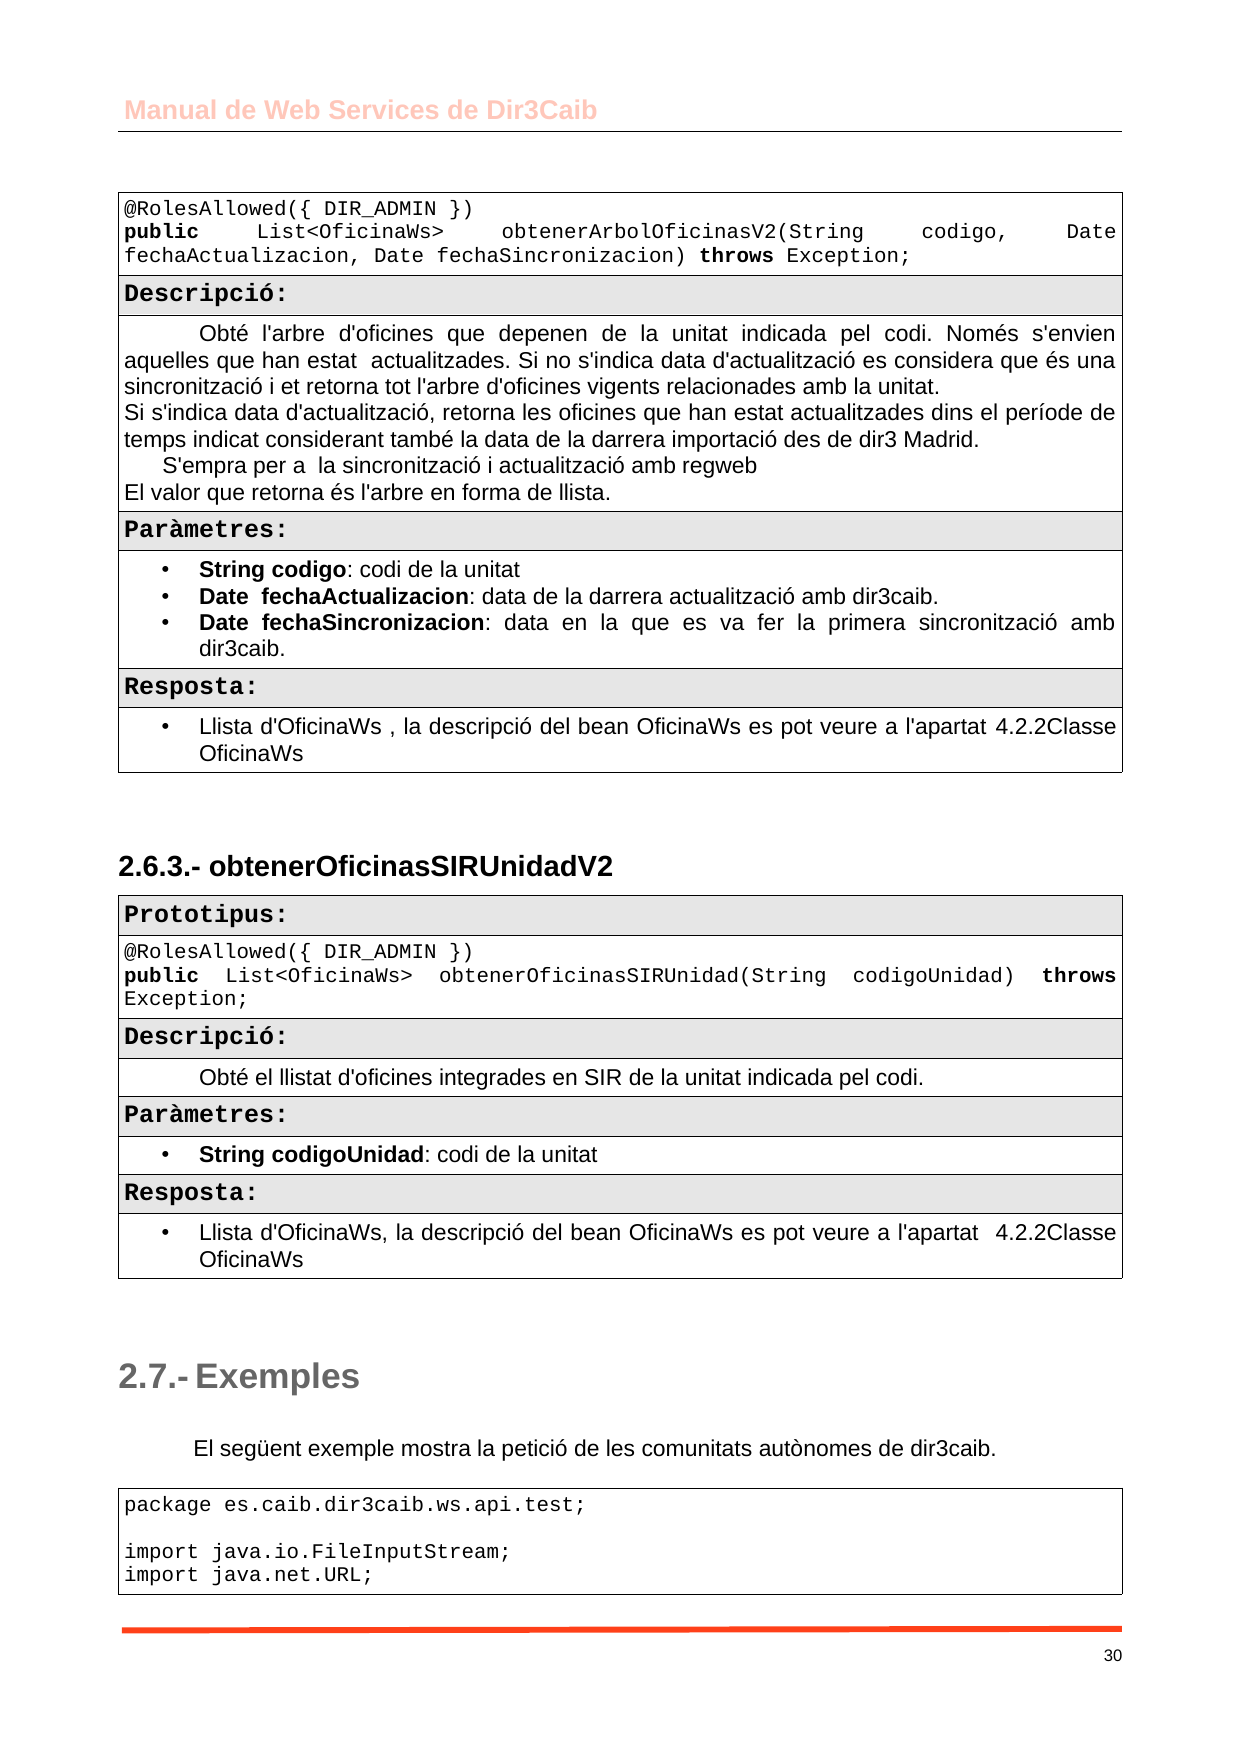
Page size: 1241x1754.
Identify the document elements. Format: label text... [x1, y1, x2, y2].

table_cell String codigo: codi de la unitat Date fechaActualizacion: data de la darrera actualització amb dir3caib. Date fechaSincronizacion: data en la que es va fer la primera sincronització amb dir3caib. [119, 551, 1122, 667]
table_cell Paràmetres: [119, 512, 1122, 550]
table_cell Resposta: [119, 1175, 1122, 1213]
table_cell String codigoUnidad: codi de la unitat [119, 1137, 1122, 1173]
table_header package es.caib.dir3caib.ws.api.test; import java.io.FileInputStream; import java.net.URL; [119, 1489, 1122, 1594]
table_cell @RolesAllowed({ DIR_ADMIN }) public List<OficinaWs> obtenerArbolOficinasV2(String codigo, Date fechaActualizacion, Date fechaSincronizacion) throws Exception; [119, 193, 1122, 274]
table_header Prototipus: [119, 896, 1122, 935]
table_cell Llista d'OficinaWs, la descripció del bean OficinaWs es pot veure a l'apartat 4.2.2Classe OficinaWs [119, 1214, 1122, 1278]
table_cell Llista d'OficinaWs , la descripció del bean OficinaWs es pot veure a l'apartat 4.2.2Classe OficinaWs [119, 708, 1122, 772]
table_cell Paràmetres: [119, 1097, 1122, 1136]
subtitle obtenerOficinasSIRUnidadV2 [118, 849, 1122, 883]
text El següent exemple mostra la petició de les comunitats autònomes de dir3caib. [118, 1435, 1122, 1461]
table_cell Resposta: [119, 669, 1122, 707]
table_cell Descripció: [119, 1019, 1122, 1058]
table_cell Obté l'arbre d'oficines que depenen de la unitat indicada pel codi. Només s'envien aquelles que han estat actualitzades. Si no s'indica data d'actualització es considera que és una sincronització i et retorna tot l'arbre d'oficines vigents relacionades amb la unitat. Si s'indica data d'actualització, retorna les oficines que han estat actualitzades dins el període de temps indicat considerant també la data de la darrera importació des de dir3 Madrid. S'empra per a la sincronització i actualització amb regweb El valor que retorna és l'arbre en forma de llista. [119, 316, 1122, 511]
table_cell Obté el llistat d'oficines integrades en SIR de la unitat indicada pel codi. [119, 1059, 1122, 1096]
table_cell @RolesAllowed({ DIR_ADMIN }) public List<OficinaWs> obtenerOficinasSIRUnidad(String codigoUnidad) throws Exception; [119, 936, 1122, 1018]
table_cell Descripció: [119, 276, 1122, 314]
subtitle Exemples [118, 1355, 1122, 1396]
